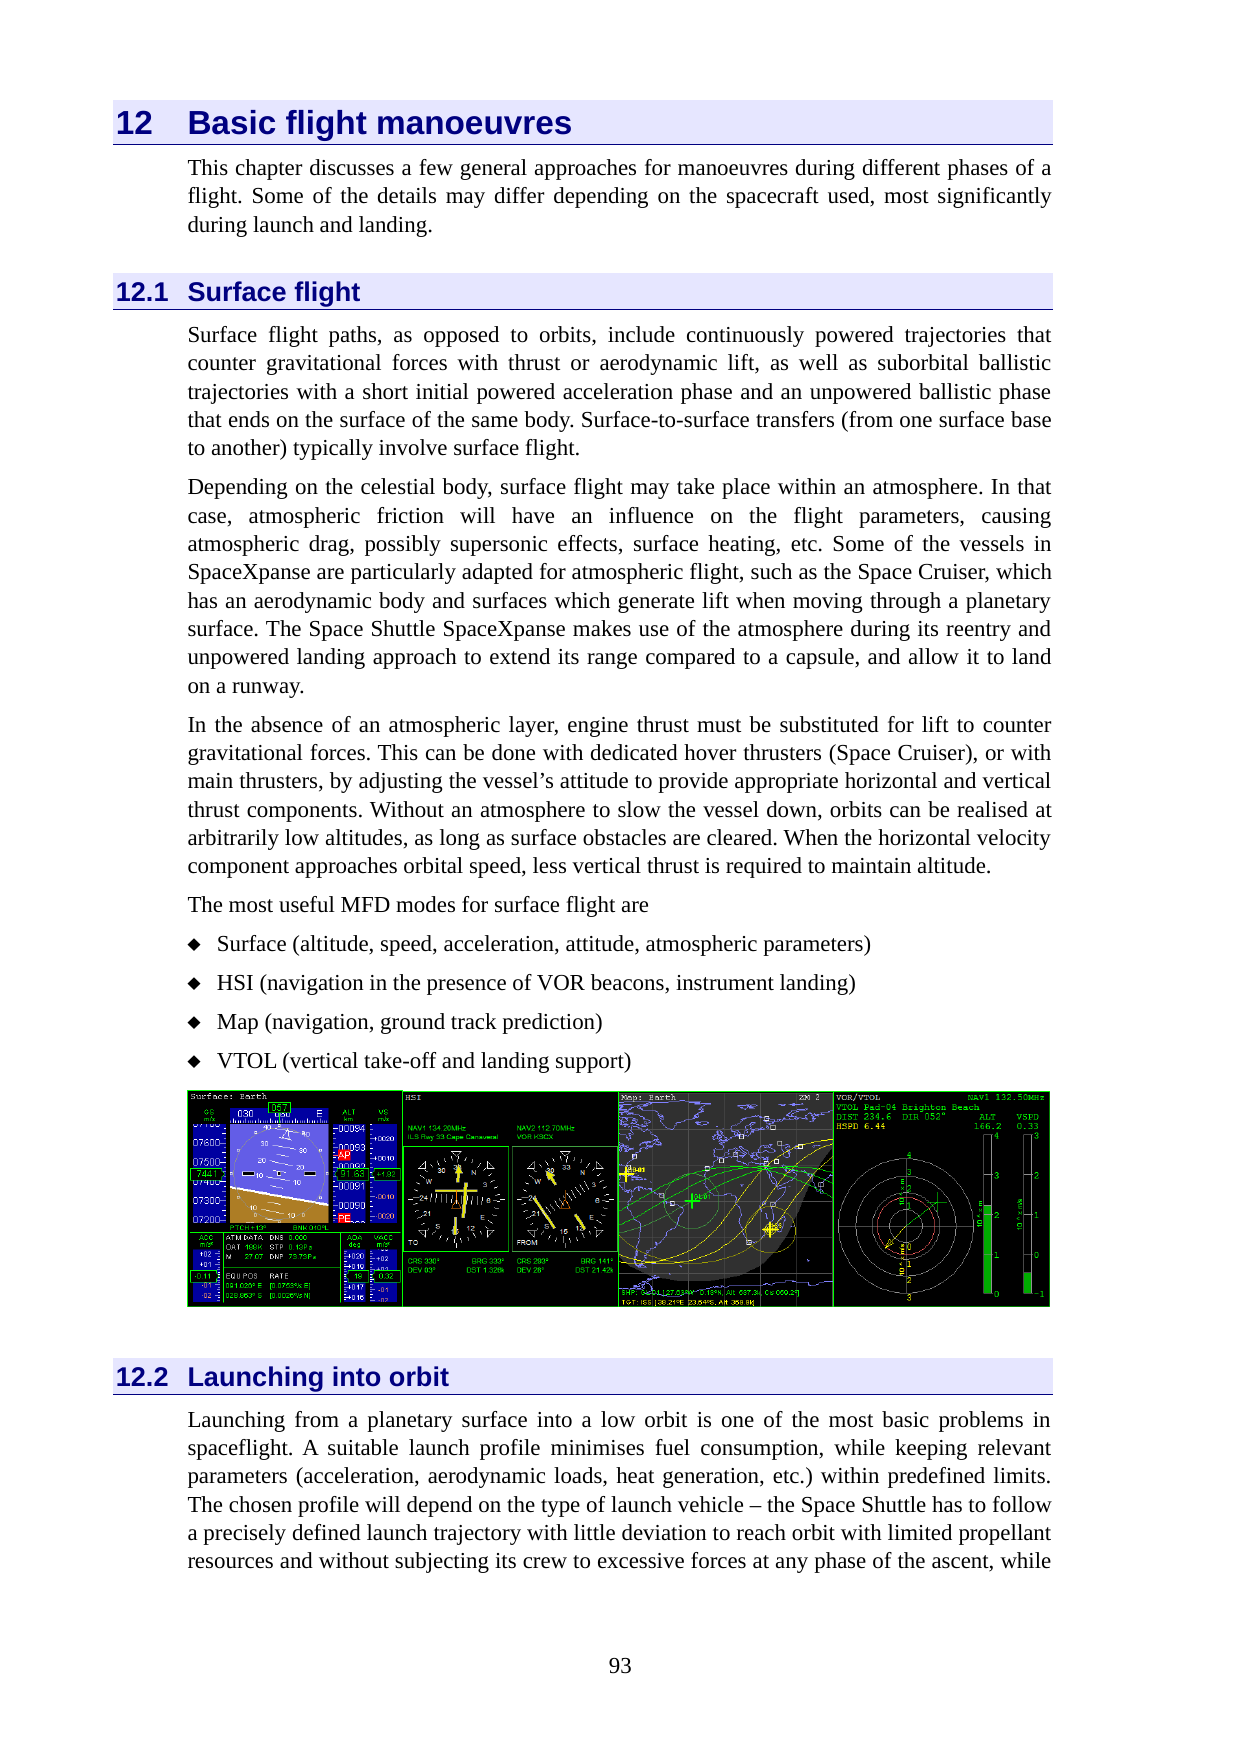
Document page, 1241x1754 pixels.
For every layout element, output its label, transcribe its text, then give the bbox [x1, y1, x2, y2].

text Surface flight paths, as opposed to orbits, include continuously powered trajectories that counter gravitational forces with thrust or aerodynamic lift, as well as suborbital ballistic trajectories with a short initial powered acceleration phase and an unpowered ballistic phase that ends on the surface of the same body. Surface-to-surface transfers (from one surface base to another) typically involve surface flight. [187, 320, 1053, 462]
text This chapter discusses a few general approaches for manoeuvres during different phases of a flight. Some of the details may differ depending on the spacecraft used, most significantly during launch and landing. [187, 153, 1053, 238]
text Depending on the celestial body, surface flight may take place within an atmosphere. In that case, atmospheric friction will have an influence on the flight parameters, causing atmospheric drag, possibly supersonic effects, surface heating, etc. Some of the vessels in SpaceXpanse are particularly adapted for atmospheric flight, such as the Space Cruiser, which has an aerodynamic body and surfaces which generate lift when moving through a planetary surface. The Space Shuttle SpaceXpanse makes use of the atmosphere during its reentry and unpowered landing approach to extend its range compared to a capsule, and allow it to land on a runway. [187, 472, 1053, 699]
list Surface (altitude, speed, acceleration, attitude, atmospheric parameters) [187, 929, 1053, 957]
subtitle Surface flight [113, 273, 1053, 309]
text The most useful MFD modes for surface flight are [187, 890, 1053, 918]
subtitle Basic flight manoeuvres [113, 100, 1053, 144]
text Launching from a planetary surface into a low orbit is one of the most basic problems in spaceflight. A suitable launch profile minimises fuel consumption, while keeping relevant parameters (acceleration, aerodynamic loads, heat generation, etc.) within predefined limits. The chosen profile will depend on the type of launch vehicle – the Space Shuttle has to follow a precisely defined launch trajectory with little deviation to reach orbit with limited propellant resources and without subjecting its crew to excessive forces at any phase of the ascent, while [187, 1405, 1053, 1575]
text In the absence of an atmospheric layer, engine thrust must be substituted for lift to counter gravitational forces. This can be done with dedicated hover thrusters (Space Cruiser), or with main thrusters, by adjusting the vessel’s attitude to provide appropriate horizontal and vertical thrust components. Without an atmosphere to slow the vessel down, orbits can be realised at arbitrarily low altitudes, as long as surface obstacles are cleared. When the horizontal velocity component approaches orbital speed, less vertical thrust is required to maintain altitude. [187, 709, 1053, 879]
list VTOL (vertical take-off and landing support) [187, 1046, 1053, 1074]
picture [187, 1090, 1050, 1307]
list Map (navigation, ground track prediction) [187, 1007, 1053, 1035]
subtitle Launching into orbit [113, 1358, 1053, 1394]
list HSI (navigation in the presence of VOR beacons, instrument landing) [187, 968, 1053, 996]
